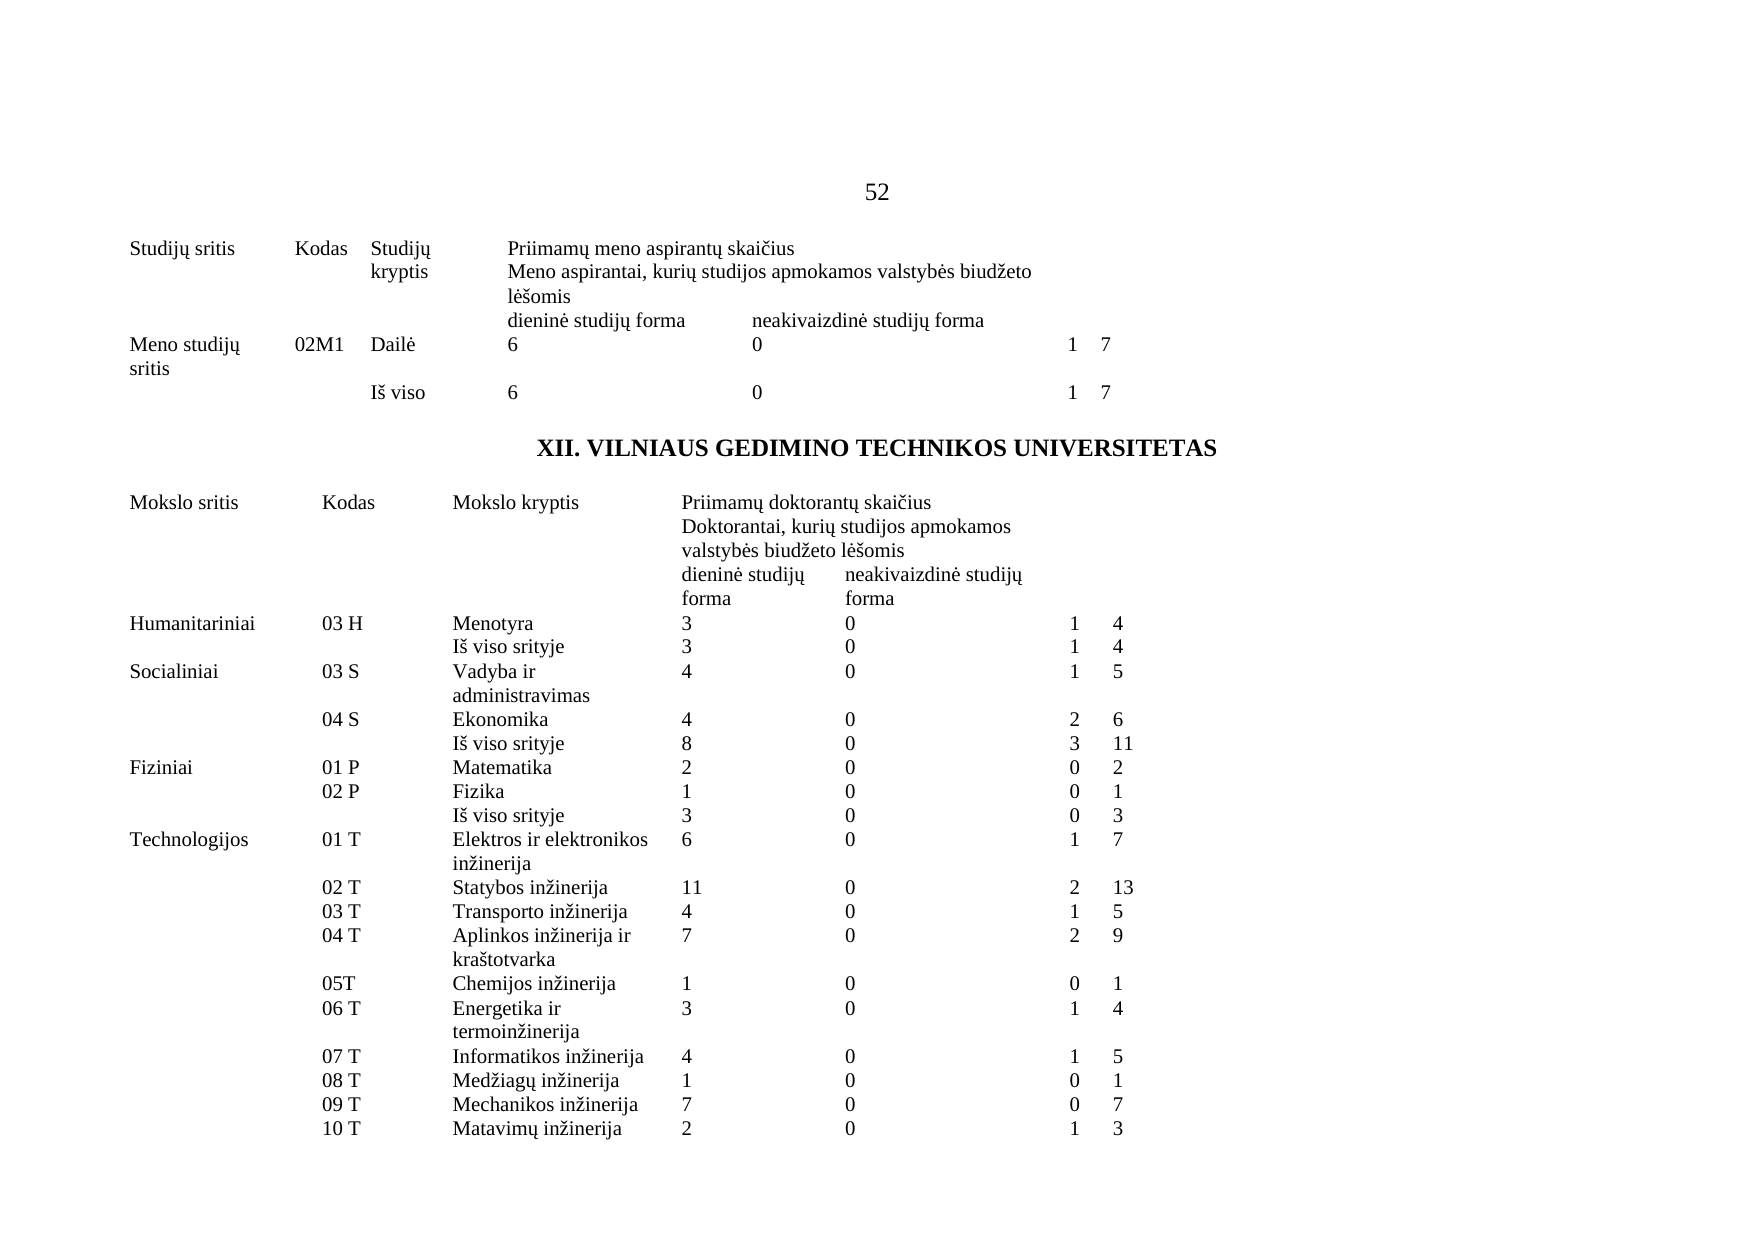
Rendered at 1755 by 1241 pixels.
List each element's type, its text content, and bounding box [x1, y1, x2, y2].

table_cell 0 [834, 899, 1058, 923]
table_cell 09 T [311, 1092, 441, 1116]
table_cell 5 [1101, 899, 1145, 923]
table_header Kodas [311, 490, 441, 610]
table_cell 01 T [311, 827, 441, 875]
table_cell 3 [1058, 731, 1101, 755]
table_cell 0 [834, 659, 1058, 707]
table_cell 1 [1058, 899, 1101, 923]
table_cell 1 [1058, 995, 1101, 1043]
table_cell [118, 707, 311, 731]
table_cell [118, 995, 311, 1043]
table_cell Statybos inžinerija [441, 875, 670, 899]
table_cell 5 [1101, 1044, 1145, 1068]
table_cell 0 [741, 332, 1056, 380]
table_cell Ekonomika [441, 707, 670, 731]
table_cell 0 [834, 995, 1058, 1043]
table_cell 13 [1101, 875, 1145, 899]
table_cell 7 [670, 923, 833, 971]
table_header Mokslo sritis [118, 490, 311, 610]
table_cell 0 [1058, 779, 1101, 803]
table_cell 03 T [311, 899, 441, 923]
table_cell 3 [670, 610, 833, 634]
table_cell 0 [1058, 1092, 1101, 1116]
table_cell 5 [1101, 659, 1145, 707]
table_cell Socialiniai [118, 659, 311, 707]
table_cell 8 [670, 731, 833, 755]
table_header Priimamų doktorantų skaičius [670, 490, 1145, 514]
table_cell [118, 971, 311, 995]
table_cell 2 [670, 755, 833, 779]
table_cell Energetika ir termoinžinerija [441, 995, 670, 1043]
table_cell Vadyba ir administravimas [441, 659, 670, 707]
table_cell 4 [670, 1044, 833, 1068]
table_cell 04 T [311, 923, 441, 971]
table_cell 05T [311, 971, 441, 995]
table_cell Fiziniai [118, 755, 311, 779]
table_cell 0 [834, 803, 1058, 827]
table_cell [118, 1068, 311, 1092]
text XII. VILNIAUS GEDIMINO TECHNIKOS UNIVERSITETAS [118, 433, 1636, 461]
table_cell Informatikos inžinerija [441, 1044, 670, 1068]
table_cell [1101, 514, 1145, 562]
table_cell 4 [1101, 995, 1145, 1043]
table_cell 10 T [311, 1116, 441, 1140]
table_cell 11 [1101, 731, 1145, 755]
table_cell Technologijos [118, 827, 311, 875]
table_cell 7 [1089, 380, 1122, 404]
table_cell 07 T [311, 1044, 441, 1068]
table_cell 0 [834, 755, 1058, 779]
table_header Kodas [283, 235, 359, 332]
table_cell dieninė studijų forma [670, 562, 833, 610]
table_cell 1 [1058, 827, 1101, 875]
table_cell [118, 731, 311, 755]
table_cell [118, 380, 283, 404]
table_cell 02 T [311, 875, 441, 899]
table_cell 1 [1058, 1044, 1101, 1068]
table_cell [1101, 562, 1145, 610]
table_cell 02M1 [283, 332, 359, 380]
table_cell 2 [1101, 755, 1145, 779]
table_cell 1 [1058, 659, 1101, 707]
table_cell Meno aspirantai, kurių studijos apmokamos valstybės biudžeto lėšomis [496, 260, 1056, 308]
table_cell Iš viso srityje [441, 635, 670, 658]
table_cell [1056, 308, 1089, 332]
table_cell 1 [1058, 635, 1101, 658]
table_cell 06 T [311, 995, 441, 1043]
table_cell [118, 803, 311, 827]
table_cell 03 H [311, 610, 441, 634]
table_cell [118, 1044, 311, 1068]
table_cell 4 [1101, 610, 1145, 634]
table_cell 08 T [311, 1068, 441, 1092]
table_cell 2 [1058, 875, 1101, 899]
table_cell 2 [1058, 707, 1101, 731]
table_cell 1 [1101, 971, 1145, 995]
table_cell 3 [1101, 803, 1145, 827]
table_cell 4 [670, 899, 833, 923]
table_cell neakivaizdinė studijų forma [834, 562, 1058, 610]
table_cell 03 S [311, 659, 441, 707]
table_cell 0 [834, 971, 1058, 995]
table_cell 6 [1101, 707, 1145, 731]
table_cell 0 [834, 779, 1058, 803]
table_cell 9 [1101, 923, 1145, 971]
table_cell Doktorantai, kurių studijos apmokamos valstybės biudžeto lėšomis [670, 514, 1058, 562]
table_cell 1 [1101, 1068, 1145, 1092]
table_cell Fizika [441, 779, 670, 803]
table_cell 0 [1058, 803, 1101, 827]
table_cell Matematika [441, 755, 670, 779]
table_cell 04 S [311, 707, 441, 731]
table_cell 7 [1101, 827, 1145, 875]
table_cell [311, 635, 441, 658]
table_cell 1 [670, 1068, 833, 1092]
table_cell [118, 875, 311, 899]
table_cell [118, 923, 311, 971]
table_cell 7 [1089, 332, 1122, 380]
table_cell [1089, 260, 1122, 308]
table_header Mokslo kryptis [441, 490, 670, 610]
table_cell [311, 731, 441, 755]
table_cell Meno studijų sritis [118, 332, 283, 380]
table_cell [118, 899, 311, 923]
table_cell [118, 779, 311, 803]
table_cell [118, 1116, 311, 1140]
table_cell 6 [496, 380, 741, 404]
table_cell 0 [834, 635, 1058, 658]
table_cell 01 P [311, 755, 441, 779]
table_cell 0 [834, 1068, 1058, 1092]
table_cell Iš viso srityje [441, 731, 670, 755]
table_cell Transporto inžinerija [441, 899, 670, 923]
table_cell 0 [834, 707, 1058, 731]
table_cell Dailė [359, 332, 496, 380]
table_cell 1 [1101, 779, 1145, 803]
table_cell 0 [834, 1092, 1058, 1116]
table_cell 0 [834, 923, 1058, 971]
table_cell 2 [1058, 923, 1101, 971]
table_cell [1089, 308, 1122, 332]
table_cell 3 [670, 803, 833, 827]
table_cell Matavimų inžinerija [441, 1116, 670, 1140]
table_cell 11 [670, 875, 833, 899]
table_cell 0 [834, 1044, 1058, 1068]
table_cell Medžiagų inžinerija [441, 1068, 670, 1092]
table_cell 4 [1101, 635, 1145, 658]
table_cell 2 [670, 1116, 833, 1140]
table_cell 7 [1101, 1092, 1145, 1116]
table_cell 1 [1058, 1116, 1101, 1140]
table_cell neakivaizdinė studijų forma [741, 308, 1056, 332]
table_cell Iš viso [359, 380, 496, 404]
table_cell 4 [670, 659, 833, 707]
table_cell 7 [670, 1092, 833, 1116]
table_cell 1 [670, 779, 833, 803]
table_cell 0 [741, 380, 1056, 404]
table_cell 0 [1058, 1068, 1101, 1092]
table_cell Chemijos inžinerija [441, 971, 670, 995]
table_cell 0 [1058, 971, 1101, 995]
table_cell 3 [670, 635, 833, 658]
table_cell 3 [670, 995, 833, 1043]
table_cell [1058, 562, 1101, 610]
table_cell Humanitariniai [118, 610, 311, 634]
table_cell 1 [1056, 332, 1089, 380]
table_cell [118, 1092, 311, 1116]
table_cell Mechanikos inžinerija [441, 1092, 670, 1116]
table_cell 0 [834, 827, 1058, 875]
table_cell dieninė studijų forma [496, 308, 741, 332]
table_cell 3 [1101, 1116, 1145, 1140]
table_cell 0 [1058, 755, 1101, 779]
table_cell 1 [1058, 610, 1101, 634]
table_cell 1 [670, 971, 833, 995]
table_cell 4 [670, 707, 833, 731]
table_header Studijų sritis [118, 235, 283, 332]
table_cell 1 [1056, 380, 1089, 404]
table_cell [1058, 514, 1101, 562]
table_cell [283, 380, 359, 404]
table_cell 6 [670, 827, 833, 875]
table_cell 0 [834, 875, 1058, 899]
table_cell [1056, 260, 1089, 308]
table_cell [118, 635, 311, 658]
table_header Priimamų meno aspirantų skaičius [496, 235, 1122, 259]
table_cell 0 [834, 731, 1058, 755]
table_cell 0 [834, 610, 1058, 634]
table_cell Menotyra [441, 610, 670, 634]
table_cell Aplinkos inžinerija ir kraštotvarka [441, 923, 670, 971]
table_cell Elektros ir elektronikos inžinerija [441, 827, 670, 875]
table_cell 0 [834, 1116, 1058, 1140]
table_cell 02 P [311, 779, 441, 803]
table_cell 6 [496, 332, 741, 380]
table_cell [311, 803, 441, 827]
table_cell Iš viso srityje [441, 803, 670, 827]
table_header Studijų kryptis [359, 235, 496, 332]
